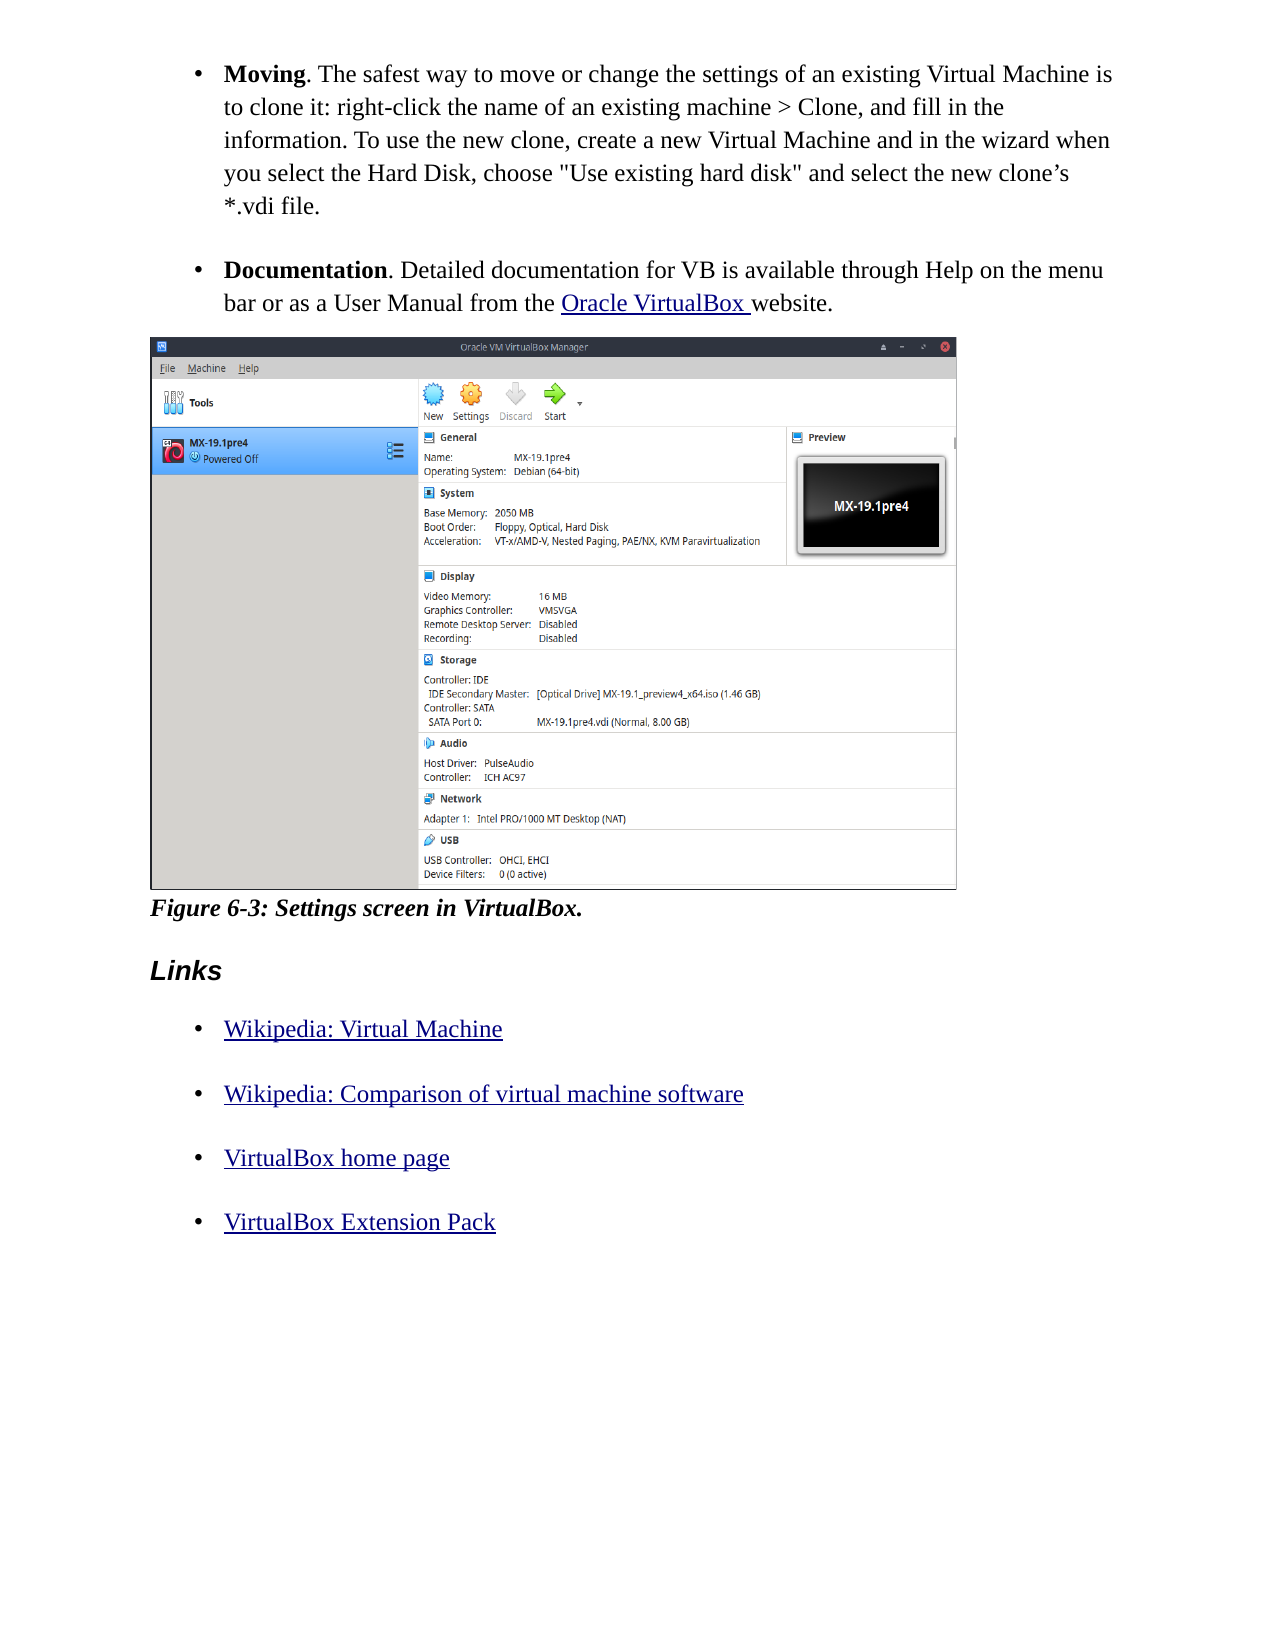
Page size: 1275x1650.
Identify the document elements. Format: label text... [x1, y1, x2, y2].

list Moving. The safest way to move or change the settings of an existing Virtual Machine is to clone it: right-click the name of an existing machine > Clone, and fill in the information. To use the new clone, create a new Virtual Machine and in the wizard when you select the Hard Disk, choose "Use existing hard disk" and select the new clone’s *.vdi file. [194, 59, 1125, 220]
list VirtualBox Extension Pack [194, 1207, 1125, 1236]
list Wikipedia: Virtual Machine [194, 1014, 1125, 1043]
subtitle Links [150, 954, 1125, 986]
list VirtualBox home page [194, 1143, 1125, 1172]
text Figure 6-3: Settings screen in VirtualBox. [150, 890, 1125, 922]
list Documentation. Detailed documentation for VB is available through Help on the menu bar or as a User Manual from the Oracle VirtualBox website. [194, 255, 1125, 317]
picture [150, 337, 957, 890]
list Wikipedia: Comparison of virtual machine software [194, 1079, 1125, 1108]
